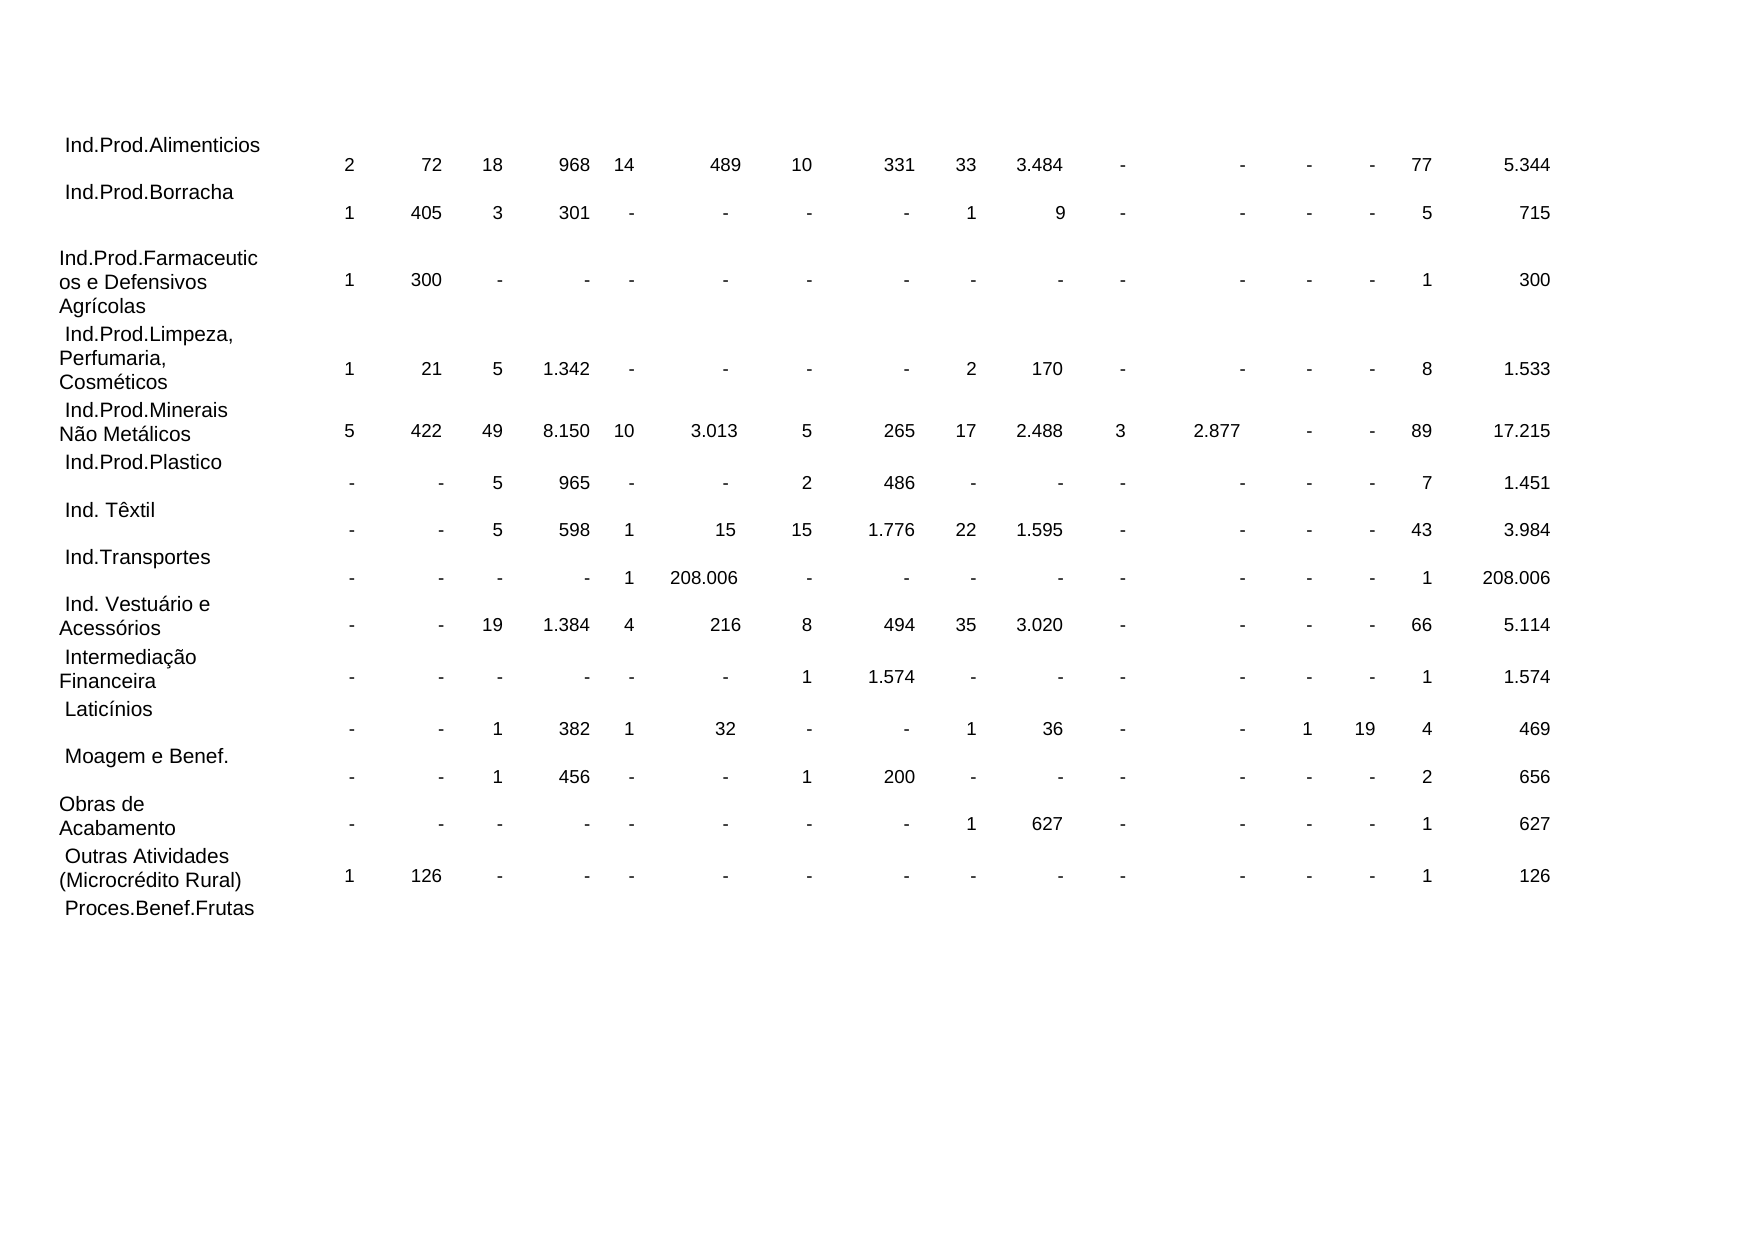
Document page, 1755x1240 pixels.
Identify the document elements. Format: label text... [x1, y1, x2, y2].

table_cell Intermediação Financeira [59, 645, 344, 697]
table_cell - [614, 791, 670, 844]
table_cell 1.384 [543, 592, 613, 644]
table_cell - [614, 247, 670, 322]
table_cell - [1302, 744, 1354, 791]
table_cell 66 [1411, 592, 1482, 644]
table_cell - [1354, 844, 1411, 896]
table_cell 1.451 [1483, 450, 1561, 497]
table_cell 300 [411, 247, 482, 322]
table_cell - [1016, 247, 1115, 322]
table_cell - [868, 697, 955, 744]
table_cell Outras Atividades (Microcrédito Rural) [59, 844, 344, 896]
table_cell - [411, 697, 482, 744]
table_cell [1411, 896, 1482, 924]
table_cell - [670, 180, 791, 247]
table_cell 208.006 [670, 545, 791, 592]
table_cell Moagem e Benef. [59, 744, 344, 791]
table_cell - [868, 844, 955, 896]
table_cell 456 [543, 744, 613, 791]
table_cell - [955, 545, 1016, 592]
table_cell 1 [955, 180, 1016, 247]
table_cell 1 [955, 697, 1016, 744]
table_cell - [344, 545, 411, 592]
table_cell - [791, 545, 868, 592]
table_cell - [1302, 247, 1354, 322]
table_cell - [955, 744, 1016, 791]
table_cell 8.150 [543, 398, 613, 450]
table_cell - [1016, 744, 1115, 791]
table_cell 4 [1411, 697, 1482, 744]
table_cell - [1115, 592, 1193, 644]
table_cell - [670, 744, 791, 791]
table_cell 5 [482, 322, 543, 398]
table_cell - [670, 645, 791, 697]
table_cell 1.342 [543, 322, 613, 398]
table_cell 598 [543, 498, 613, 545]
table_cell - [344, 498, 411, 545]
table_cell - [1354, 322, 1411, 398]
table_cell 489 [670, 133, 791, 180]
table_cell - [868, 322, 955, 398]
table_cell - [1193, 545, 1302, 592]
table_cell 486 [868, 450, 955, 497]
table_cell - [955, 844, 1016, 896]
table_cell - [670, 450, 791, 497]
table_cell 49 [482, 398, 543, 450]
table_cell [1016, 896, 1115, 924]
table_cell - [1016, 645, 1115, 697]
table_cell 10 [791, 133, 868, 180]
table_cell 89 [1411, 398, 1482, 450]
table_cell - [1354, 791, 1411, 844]
table_cell 2.488 [1016, 398, 1115, 450]
table_cell 3.013 [670, 398, 791, 450]
table_cell - [1354, 398, 1411, 450]
table_cell 331 [868, 133, 955, 180]
table_cell - [1193, 791, 1302, 844]
table_cell - [868, 791, 955, 844]
table_cell 15 [670, 498, 791, 545]
table_cell - [344, 744, 411, 791]
table_cell 7 [1411, 450, 1482, 497]
table_cell - [543, 791, 613, 844]
table_cell - [411, 450, 482, 497]
table_cell 2 [791, 450, 868, 497]
table_cell 14 [614, 133, 670, 180]
table_cell - [868, 247, 955, 322]
table_cell 5.114 [1483, 592, 1561, 644]
table_cell - [1354, 545, 1411, 592]
table_cell Ind.Prod.Alimenticios [59, 133, 344, 180]
table_cell 265 [868, 398, 955, 450]
table_cell - [791, 697, 868, 744]
table_cell [670, 896, 791, 924]
table_cell - [411, 545, 482, 592]
table_cell - [1302, 545, 1354, 592]
table_cell - [543, 545, 613, 592]
table_cell 382 [543, 697, 613, 744]
table_cell 35 [955, 592, 1016, 644]
table_cell - [1115, 180, 1193, 247]
table_cell - [344, 592, 411, 644]
table_cell - [411, 791, 482, 844]
table_cell - [1193, 697, 1302, 744]
table_cell - [411, 645, 482, 697]
table_cell 1 [344, 844, 411, 896]
table_cell 1 [614, 498, 670, 545]
table_cell - [1302, 791, 1354, 844]
table_cell - [1354, 133, 1411, 180]
table_cell - [482, 844, 543, 896]
table_cell [411, 896, 482, 924]
table_cell - [955, 247, 1016, 322]
table_cell 19 [1354, 697, 1411, 744]
table_cell - [1193, 498, 1302, 545]
table_cell [1193, 896, 1302, 924]
table_cell 627 [1483, 791, 1561, 844]
table_cell [482, 896, 543, 924]
table_cell - [1115, 322, 1193, 398]
table_cell - [614, 180, 670, 247]
table_cell - [1302, 645, 1354, 697]
table_cell 19 [482, 592, 543, 644]
table_cell - [1354, 592, 1411, 644]
table_cell 1 [344, 322, 411, 398]
table_cell 301 [543, 180, 613, 247]
table_cell [344, 896, 411, 924]
table_cell - [868, 545, 955, 592]
table_cell 1 [482, 744, 543, 791]
table_cell - [955, 450, 1016, 497]
table_cell 2 [344, 133, 411, 180]
table_cell - [482, 545, 543, 592]
table_cell - [1115, 844, 1193, 896]
table_cell - [482, 791, 543, 844]
table_cell 1 [482, 697, 543, 744]
table_cell - [1302, 133, 1354, 180]
table_cell 2.877 [1193, 398, 1302, 450]
table_cell 1.574 [1483, 645, 1561, 697]
table_cell - [1115, 645, 1193, 697]
table_cell 1 [1302, 697, 1354, 744]
table_cell 126 [411, 844, 482, 896]
table_cell 2 [1411, 744, 1482, 791]
table_cell - [1193, 450, 1302, 497]
table_cell [1115, 896, 1193, 924]
table_cell - [344, 697, 411, 744]
table_cell 18 [482, 133, 543, 180]
table_cell - [1115, 450, 1193, 497]
table_cell 1 [791, 645, 868, 697]
table_cell [1354, 896, 1411, 924]
table_cell - [1193, 844, 1302, 896]
table_cell Laticínios [59, 697, 344, 744]
table_cell - [791, 322, 868, 398]
table_cell 21 [411, 322, 482, 398]
table_cell 1.776 [868, 498, 955, 545]
table_cell - [791, 844, 868, 896]
table_cell - [1115, 545, 1193, 592]
table_cell - [1115, 744, 1193, 791]
table_cell 968 [543, 133, 613, 180]
table_cell 1 [614, 545, 670, 592]
table_cell - [411, 744, 482, 791]
table_cell - [614, 322, 670, 398]
table_cell 1 [614, 697, 670, 744]
table_cell Ind. Têxtil [59, 498, 344, 545]
table_cell - [543, 645, 613, 697]
table_cell - [543, 247, 613, 322]
table_cell - [1115, 247, 1193, 322]
table_cell 656 [1483, 744, 1561, 791]
table_cell 469 [1483, 697, 1561, 744]
table_cell [791, 896, 868, 924]
table_cell Proces.Benef.Frutas [59, 896, 344, 924]
table_cell - [868, 180, 955, 247]
table_cell Ind.Transportes [59, 545, 344, 592]
table_cell - [543, 844, 613, 896]
table_cell 3 [482, 180, 543, 247]
table_cell - [670, 791, 791, 844]
table_cell Ind.Prod.Borracha [59, 180, 344, 247]
table_cell - [1354, 247, 1411, 322]
table_cell 10 [614, 398, 670, 450]
table_cell 405 [411, 180, 482, 247]
table_cell - [1302, 180, 1354, 247]
table_cell - [1115, 791, 1193, 844]
table_cell - [1302, 592, 1354, 644]
table_cell 8 [1411, 322, 1482, 398]
table_cell 1 [1411, 791, 1482, 844]
table_cell - [1115, 697, 1193, 744]
table_cell Ind. Vestuário e Acessórios [59, 592, 344, 644]
table_cell 17.215 [1483, 398, 1561, 450]
table_cell - [1354, 744, 1411, 791]
table_cell - [614, 744, 670, 791]
table_cell 627 [1016, 791, 1115, 844]
table_cell - [482, 247, 543, 322]
table_cell - [1193, 180, 1302, 247]
table_cell - [1193, 744, 1302, 791]
table_cell 5 [482, 450, 543, 497]
table_cell - [1302, 450, 1354, 497]
table_cell Ind.Prod.Minerais Não Metálicos [59, 398, 344, 450]
table_cell Obras de Acabamento [59, 791, 344, 844]
table_cell - [1193, 645, 1302, 697]
table_cell [1302, 896, 1354, 924]
table_cell [1483, 896, 1561, 924]
table_cell 3.020 [1016, 592, 1115, 644]
table_cell 1 [1411, 844, 1482, 896]
table_cell 1 [1411, 247, 1482, 322]
table_cell - [1354, 645, 1411, 697]
table_cell 5 [1411, 180, 1482, 247]
table_cell - [1115, 133, 1193, 180]
table_cell 1.533 [1483, 322, 1561, 398]
table_cell 5 [791, 398, 868, 450]
table_cell - [614, 450, 670, 497]
table_cell Ind.Prod.Farmaceutic os e Defensivos Agrícolas [59, 247, 344, 322]
table_cell 1 [344, 180, 411, 247]
table_cell - [344, 645, 411, 697]
table_cell - [1016, 450, 1115, 497]
table_cell 32 [670, 697, 791, 744]
table_cell 2 [955, 322, 1016, 398]
table_cell - [1115, 498, 1193, 545]
table_cell - [614, 645, 670, 697]
table_cell - [1193, 247, 1302, 322]
table_cell - [670, 322, 791, 398]
table_cell 1 [955, 791, 1016, 844]
table_cell 77 [1411, 133, 1482, 180]
table_cell - [1193, 592, 1302, 644]
table_cell 216 [670, 592, 791, 644]
table_cell 33 [955, 133, 1016, 180]
table_cell - [1302, 844, 1354, 896]
table_cell 8 [791, 592, 868, 644]
table_cell 1.574 [868, 645, 955, 697]
table_cell - [670, 247, 791, 322]
table_cell - [1302, 398, 1354, 450]
table_cell 1 [1411, 645, 1482, 697]
table_cell - [482, 645, 543, 697]
table_cell Ind.Prod.Plastico [59, 450, 344, 497]
table_cell 494 [868, 592, 955, 644]
table_cell - [791, 791, 868, 844]
table_cell [543, 896, 613, 924]
table_cell Ind.Prod.Limpeza, Perfumaria, Cosméticos [59, 322, 344, 398]
table_cell 1 [1411, 545, 1482, 592]
table_cell - [791, 180, 868, 247]
table_cell [955, 896, 1016, 924]
table_cell [868, 896, 955, 924]
table_cell - [411, 498, 482, 545]
table_cell - [955, 645, 1016, 697]
table_cell 200 [868, 744, 955, 791]
table_cell - [1354, 450, 1411, 497]
table_cell 9 [1016, 180, 1115, 247]
table_cell 3.984 [1483, 498, 1561, 545]
table_cell - [1016, 545, 1115, 592]
table_cell 15 [791, 498, 868, 545]
table_cell - [670, 844, 791, 896]
table_cell 422 [411, 398, 482, 450]
table_cell 1 [344, 247, 411, 322]
table_cell - [1354, 498, 1411, 545]
table_cell 22 [955, 498, 1016, 545]
table_cell 3 [1115, 398, 1193, 450]
table_cell - [344, 791, 411, 844]
table_cell - [1193, 133, 1302, 180]
table_cell 17 [955, 398, 1016, 450]
table_cell - [1302, 498, 1354, 545]
table_cell 36 [1016, 697, 1115, 744]
table_cell 5 [482, 498, 543, 545]
table_cell - [411, 592, 482, 644]
table_cell 300 [1483, 247, 1561, 322]
table_cell 5.344 [1483, 133, 1561, 180]
table_cell 170 [1016, 322, 1115, 398]
table_cell 208.006 [1483, 545, 1561, 592]
table_cell - [791, 247, 868, 322]
table_cell 1.595 [1016, 498, 1115, 545]
table_cell 715 [1483, 180, 1561, 247]
table_cell 4 [614, 592, 670, 644]
table_cell [614, 896, 670, 924]
table_cell - [344, 450, 411, 497]
table_cell - [1302, 322, 1354, 398]
table_cell 43 [1411, 498, 1482, 545]
table_cell - [1016, 844, 1115, 896]
table_cell - [1354, 180, 1411, 247]
table_cell 1 [791, 744, 868, 791]
table_cell 5 [344, 398, 411, 450]
table_cell 3.484 [1016, 133, 1115, 180]
table_cell 965 [543, 450, 613, 497]
table_cell - [1193, 322, 1302, 398]
table_cell 72 [411, 133, 482, 180]
table_cell 126 [1483, 844, 1561, 896]
table_cell - [614, 844, 670, 896]
